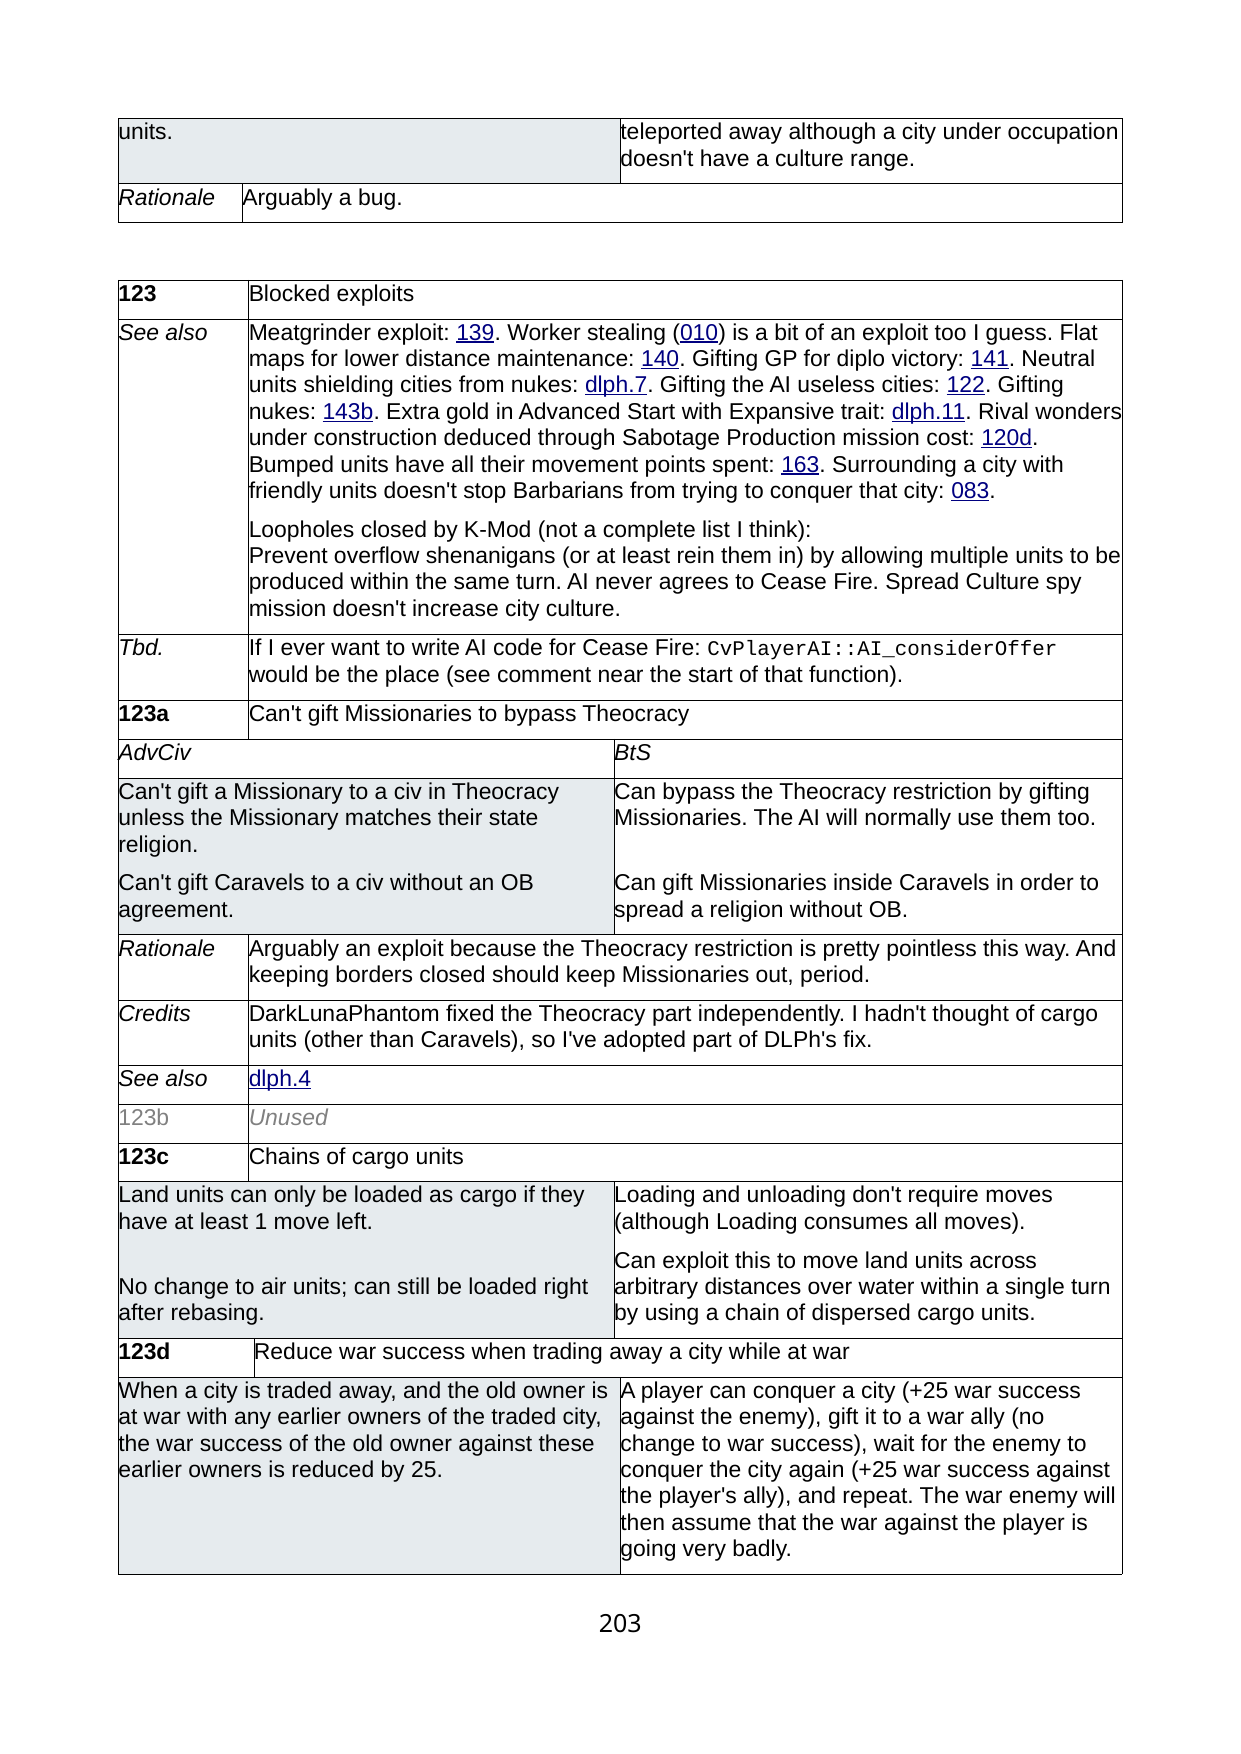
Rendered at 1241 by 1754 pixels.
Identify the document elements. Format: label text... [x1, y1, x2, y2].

table_cell Arguably a bug. [243, 184, 1122, 222]
table_cell 123b [119, 1105, 248, 1142]
table_header Blocked exploits [249, 281, 1122, 319]
table_cell Can't gift Missionaries to bypass Theocracy [249, 701, 1122, 739]
table_header 123 [119, 281, 248, 319]
table_cell AdvCiv [119, 740, 614, 778]
table_cell Meatgrinder exploit: 139. Worker stealing (010) is a bit of an exploit too I guess. Flat maps for lower distance maintenance: 140. Gifting GP for diplo victory: 141. Neutral units shielding cities from nukes: dlph.7. Gifting the AI useless cities: 122. Gifting nukes: 143b. Extra gold in Advanced Start with Expansive trait: dlph.11. Rival wonders under construction deduced through Sabotage Production mission cost: 120d. Bumped units have all their movement points spent: 163. Surrounding a city with friendly units doesn't stop Barbarians from trying to conquer that city: 083. Loopholes closed by K-Mod (not a complete list I think): Prevent overflow shenanigans (or at least rein them in) by allowing multiple units to be produced within the same turn. AI never agrees to Cease Fire. Spread Culture spy mission doesn't increase city culture. [249, 320, 1122, 633]
table_cell Credits [119, 1001, 248, 1065]
table_cell dlph.4 [249, 1066, 1122, 1104]
table_cell Chains of cargo units [249, 1144, 1122, 1181]
table_cell If I ever want to write AI code for Cease Fire: CvPlayerAI::AI_considerOffer would be the place (see comment near the start of that function). [249, 635, 1122, 700]
table_cell Can't gift a Missionary to a civ in Theocracy unless the Missionary matches their state religion. Can't gift Caravels to a civ without an OB agreement. [119, 779, 614, 934]
table_cell 123a [119, 701, 248, 739]
table_cell Rationale [119, 935, 248, 999]
table_cell Unused [249, 1105, 1122, 1142]
table_cell Land units can only be loaded as cargo if they have at least 1 move left. No change to air units; can still be loaded right after rebasing. [119, 1182, 614, 1338]
table_cell DarkLunaPhantom fixed the Theocracy part independently. I hadn't thought of cargo units (other than Caravels), so I've adopted part of DLPh's fix. [249, 1001, 1122, 1065]
table_cell Can bypass the Theocracy restriction by gifting Missionaries. The AI will normally use them too. Can gift Missionaries inside Caravels in order to spread a religion without OB. [615, 779, 1122, 934]
table_cell Arguably an exploit because the Theocracy restriction is pretty pointless this way. And keeping borders closed should keep Missionaries out, period. [249, 935, 1122, 999]
table_cell See also [119, 1066, 248, 1104]
table_cell A player can conquer a city (+25 war success against the enemy), gift it to a war ally (no change to war success), wait for the enemy to conquer the city again (+25 war success against the player's ally), and repeat. The war enemy will then assume that the war against the player is going very badly. [621, 1378, 1122, 1574]
table_cell 123d [119, 1339, 254, 1377]
table_cell Reduce war success when trading away a city while at war [255, 1339, 1122, 1377]
table_cell Rationale [119, 184, 242, 222]
table_cell When a city is traded away, and the old owner is at war with any earlier owners of the traded city, the war success of the old owner against these earlier owners is reduced by 25. [119, 1378, 620, 1574]
table_cell Loading and unloading don't require moves (although Loading consumes all moves). Can exploit this to move land units across arbitrary distances over water within a single turn by using a chain of dispersed cargo units. [615, 1182, 1122, 1338]
table_cell Tbd. [119, 635, 248, 700]
table_cell 123c [119, 1144, 248, 1181]
table_cell teleported away although a city under occupation doesn't have a culture range. [621, 119, 1122, 183]
table_cell See also [119, 320, 248, 633]
table_cell BtS [615, 740, 1122, 778]
table_cell units. [119, 119, 620, 183]
